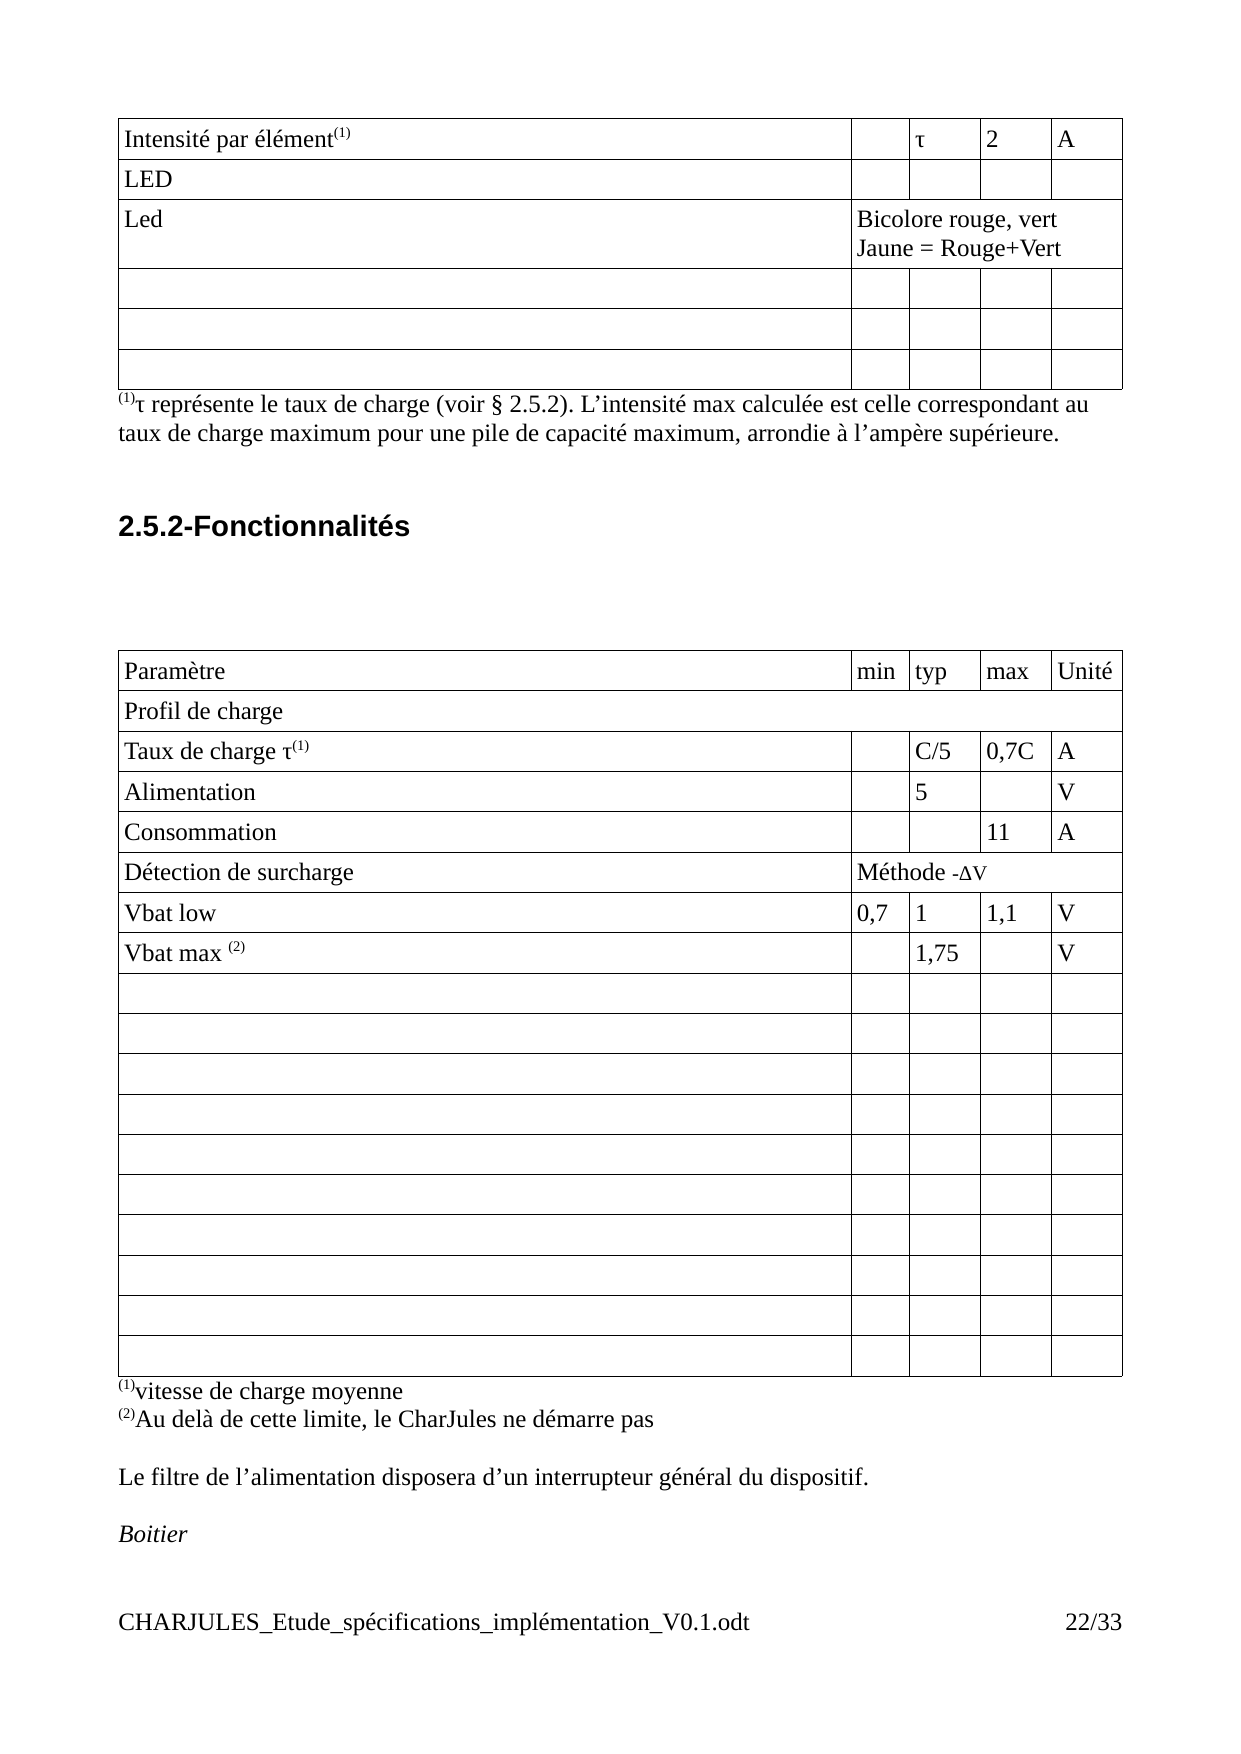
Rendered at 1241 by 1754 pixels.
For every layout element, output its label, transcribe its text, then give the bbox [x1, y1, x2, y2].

table_cell [981, 974, 1051, 1013]
table_cell Profil de charge [119, 691, 1122, 731]
text (2)Au delà de cette limite, le CharJules ne démarre pas [118, 1404, 1122, 1433]
table_cell Led [119, 200, 851, 268]
table_cell [852, 1135, 909, 1174]
table_cell [1052, 1215, 1122, 1255]
table_cell 0,7 [852, 893, 909, 932]
table_cell [119, 974, 851, 1013]
table_header Paramètre [119, 651, 851, 690]
table_cell [119, 350, 851, 389]
table_cell [119, 1336, 851, 1376]
table_cell [119, 269, 851, 308]
table_cell Consommation [119, 812, 851, 852]
table_cell [981, 1095, 1051, 1134]
table_cell [119, 1215, 851, 1255]
table_cell [1052, 350, 1122, 389]
table_cell [852, 269, 909, 308]
table_cell [910, 812, 980, 852]
table_cell [981, 1336, 1051, 1376]
table_header min [852, 651, 909, 690]
table_cell [910, 1054, 980, 1093]
table_cell 1,75 [910, 933, 980, 972]
table_cell [981, 1054, 1051, 1093]
table_cell [910, 1215, 980, 1255]
table_cell [910, 1336, 980, 1376]
table_cell [852, 1336, 909, 1376]
table_cell [1052, 1054, 1122, 1093]
table_cell V [1052, 933, 1122, 972]
table_header max [981, 651, 1051, 690]
table_cell 0,7C [981, 732, 1051, 771]
text Le filtre de l’alimentation disposera d’un interrupteur général du dispositif. [118, 1462, 1122, 1491]
table_cell [981, 933, 1051, 972]
table_cell [852, 1215, 909, 1255]
table_cell [910, 160, 980, 199]
table_cell [910, 974, 980, 1013]
table_cell [1052, 1175, 1122, 1214]
table_cell [1052, 974, 1122, 1013]
table_cell Détection de surcharge [119, 853, 851, 892]
table_header typ [910, 651, 980, 690]
table_cell [852, 1296, 909, 1335]
table_cell [1052, 1095, 1122, 1134]
table_cell [981, 1135, 1051, 1174]
table_cell [981, 1175, 1051, 1214]
table_cell [119, 1175, 851, 1214]
table_cell C/5 [910, 732, 980, 771]
table_cell [981, 772, 1051, 811]
table_cell V [1052, 772, 1122, 811]
table_header Unité [1052, 651, 1122, 690]
subtitle 2.5.2-Fonctionnalités [118, 508, 1122, 542]
table_cell [910, 269, 980, 308]
table_cell [119, 1014, 851, 1053]
table_cell 11 [981, 812, 1051, 852]
table_cell [119, 1296, 851, 1335]
table_cell [852, 119, 909, 158]
table_cell [852, 350, 909, 389]
table_cell Alimentation [119, 772, 851, 811]
table_cell [981, 350, 1051, 389]
table_cell A [1052, 732, 1122, 771]
table_cell [852, 812, 909, 852]
table_cell [981, 1014, 1051, 1053]
table_cell A [1052, 812, 1122, 852]
table_cell [1052, 309, 1122, 348]
table_cell [119, 1095, 851, 1134]
table_cell [852, 1175, 909, 1214]
table_cell Intensité par élément(1) [119, 119, 851, 158]
table_cell 1 [910, 893, 980, 932]
table_cell [852, 309, 909, 348]
table_cell [981, 1296, 1051, 1335]
table_cell [1052, 1296, 1122, 1335]
table_cell [910, 1135, 980, 1174]
table_cell [910, 350, 980, 389]
table_cell [852, 160, 909, 199]
table_cell [852, 933, 909, 972]
table_cell [852, 1014, 909, 1053]
table_cell Bicolore rouge, vert Jaune = Rouge+Vert [852, 200, 1122, 268]
table_cell [1052, 1256, 1122, 1295]
table_cell [852, 1256, 909, 1295]
table_cell [1052, 160, 1122, 199]
table_cell [119, 1256, 851, 1295]
table_cell [910, 1095, 980, 1134]
table_cell [981, 269, 1051, 308]
table_cell Vbat low [119, 893, 851, 932]
table_cell 5 [910, 772, 980, 811]
table_cell 2 [981, 119, 1051, 158]
table_cell [119, 1054, 851, 1093]
table_cell [910, 309, 980, 348]
table_cell LED [119, 160, 851, 199]
table_cell [1052, 1135, 1122, 1174]
table_cell V [1052, 893, 1122, 932]
table_cell Vbat max (2) [119, 933, 851, 972]
text (1)τ représente le taux de charge (voir § 2.5.2). L’intensité max calculée est celle correspondant au taux de charge maximum pour une pile de capacité maximum, arrondie à l’ampère supérieure. [118, 390, 1122, 446]
table_cell A [1052, 119, 1122, 158]
table_cell [852, 1054, 909, 1093]
table_cell Taux de charge τ(1) [119, 732, 851, 771]
table_cell [1052, 1336, 1122, 1376]
table_cell [910, 1175, 980, 1214]
table_cell [119, 309, 851, 348]
text Boitier [118, 1519, 1122, 1548]
table_cell τ [910, 119, 980, 158]
table_cell [1052, 1014, 1122, 1053]
table_cell [852, 1095, 909, 1134]
table_cell [981, 160, 1051, 199]
table_cell [119, 1135, 851, 1174]
table_cell 1,1 [981, 893, 1051, 932]
table_cell Méthode -ΔV [852, 853, 1122, 892]
table_cell [852, 772, 909, 811]
table_cell [852, 732, 909, 771]
table_cell [910, 1296, 980, 1335]
table_cell [1052, 269, 1122, 308]
text (1)vitesse de charge moyenne [118, 1377, 1122, 1404]
table_cell [910, 1256, 980, 1295]
table_cell [981, 1215, 1051, 1255]
table_cell [910, 1014, 980, 1053]
table_cell [981, 1256, 1051, 1295]
table_cell [852, 974, 909, 1013]
table_cell [981, 309, 1051, 348]
